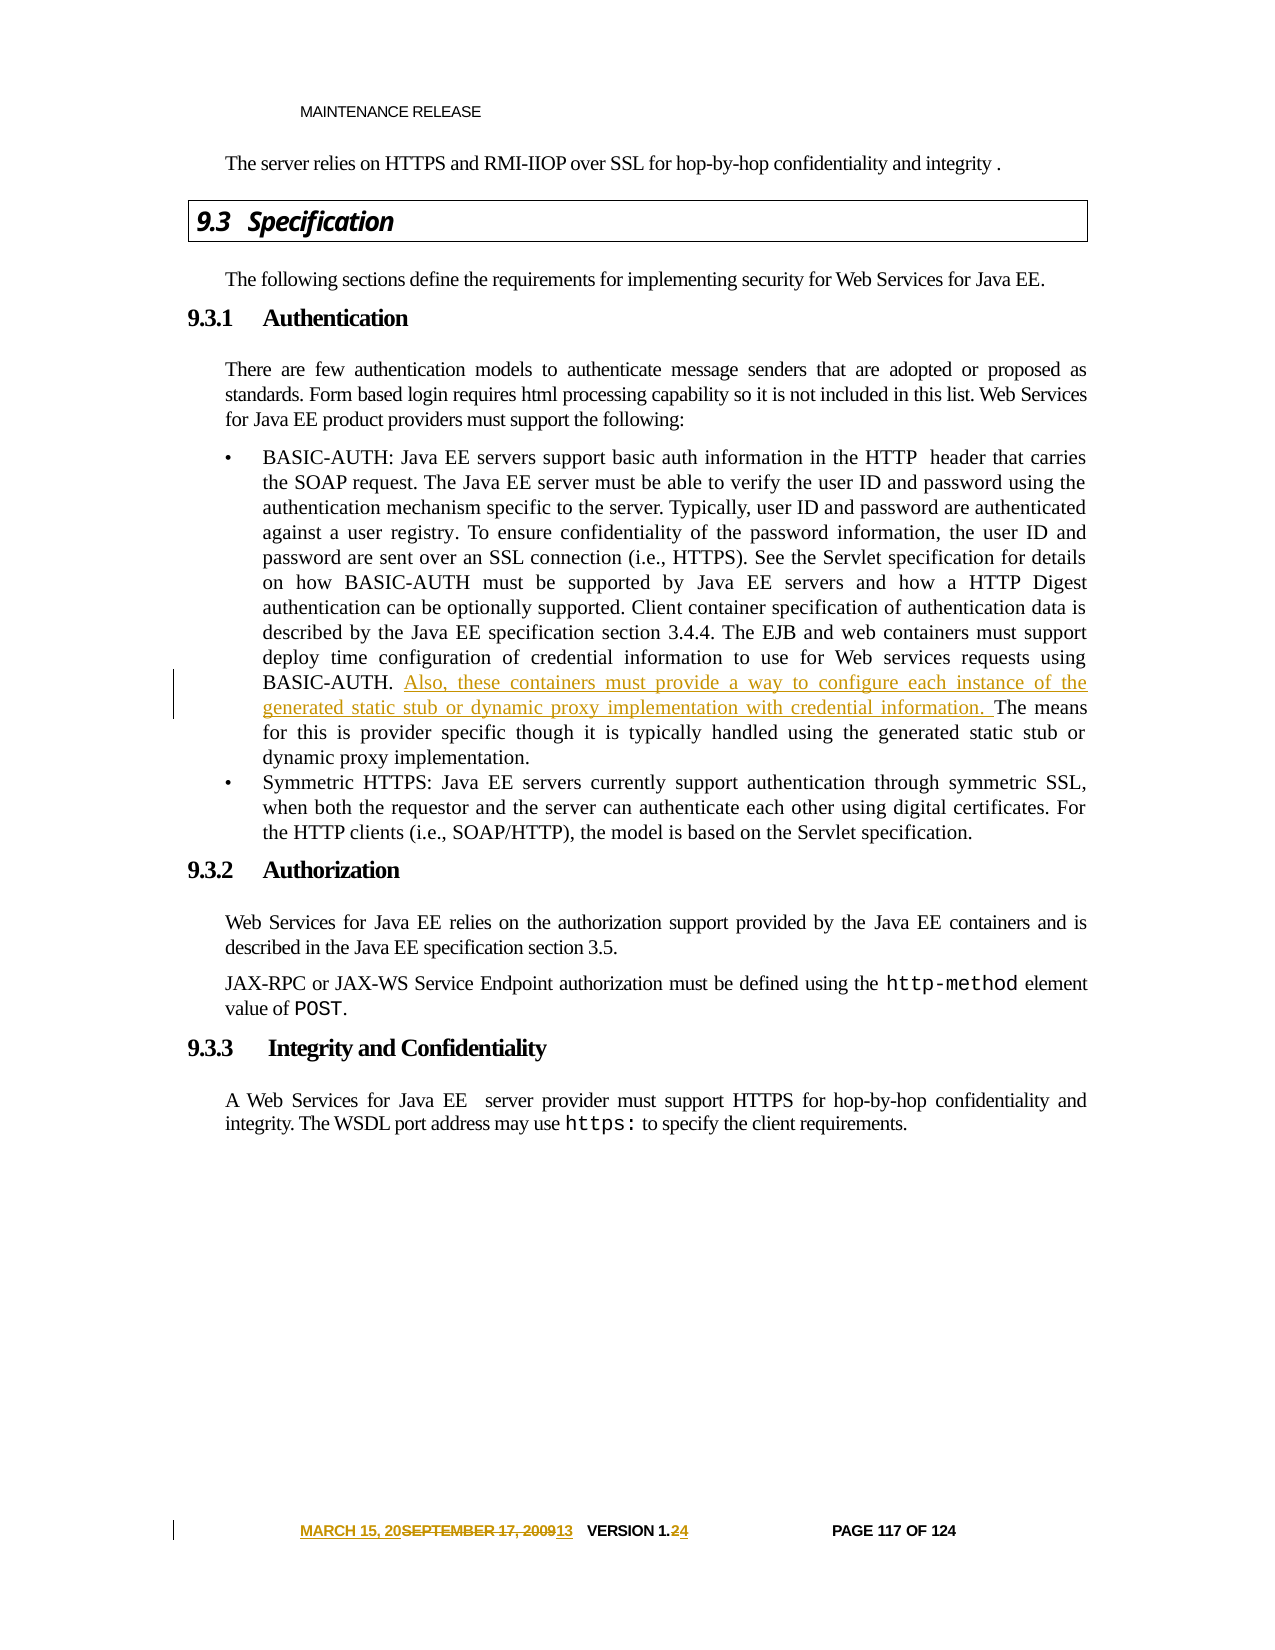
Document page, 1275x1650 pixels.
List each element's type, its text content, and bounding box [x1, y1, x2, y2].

subtitle Integrity and Confidentiality [187, 1034, 1087, 1062]
list Symmetric HTTPS: Java EE servers currently support authentication through symmetric SSL, when both the requestor and the server can authenticate each other using digital certificates. For the HTTP clients (i.e., SOAP/HTTP), the model is based on the Servlet specification. [225, 769, 1087, 844]
text The following sections define the requirements for implementing security for Web Services for Java EE. [225, 266, 1087, 291]
list BASIC-AUTH: Java EE servers support basic auth information in the HTTP header that carries the SOAP request. The Java EE server must be able to verify the user ID and password using the authentication mechanism specific to the server. Typically, user ID and password are authenticated against a user registry. To ensure confidentiality of the password information, the user ID and password are sent over an SSL connection (i.e., HTTPS). See the Servlet specification for details on how BASIC-AUTH must be supported by Java EE servers and how a HTTP Digest authentication can be optionally supported. Client container specification of authentication data is described by the Java EE specification section 3.4.4. The EJB and web containers must support deploy time configuration of credential information to use for Web services requests using BASIC-AUTH. Also, these containers must provide a way to configure each instance of the generated static stub or dynamic proxy implementation with credential information. The means for this is provider specific though it is typically handled using the generated static stub or dynamic proxy implementation. [225, 444, 1087, 769]
text The server relies on HTTPS and RMI-IIOP over SSL for hop-by-hop confidentiality and integrity . [225, 150, 1087, 175]
text A Web Services for Java EE server provider must support HTTPS for hop-by-hop confidentiality and integrity. The WSDL port address may use https: to specify the client requirements. [225, 1087, 1087, 1137]
subtitle Authorization [187, 856, 1087, 884]
subtitle Specification [189, 201, 1087, 241]
text Web Services for Java EE relies on the authorization support provided by the Java EE containers and is described in the Java EE specification section 3.5. [225, 909, 1087, 959]
text There are few authentication models to authenticate message senders that are adopted or proposed as standards. Form based login requires html processing capability so it is not included in this list. Web Services for Java EE product providers must support the following: [225, 356, 1087, 431]
subtitle Authentication [187, 304, 1087, 331]
text JAX-RPC or JAX-WS Service Endpoint authorization must be defined using the http-method element value of POST. [225, 972, 1087, 1022]
